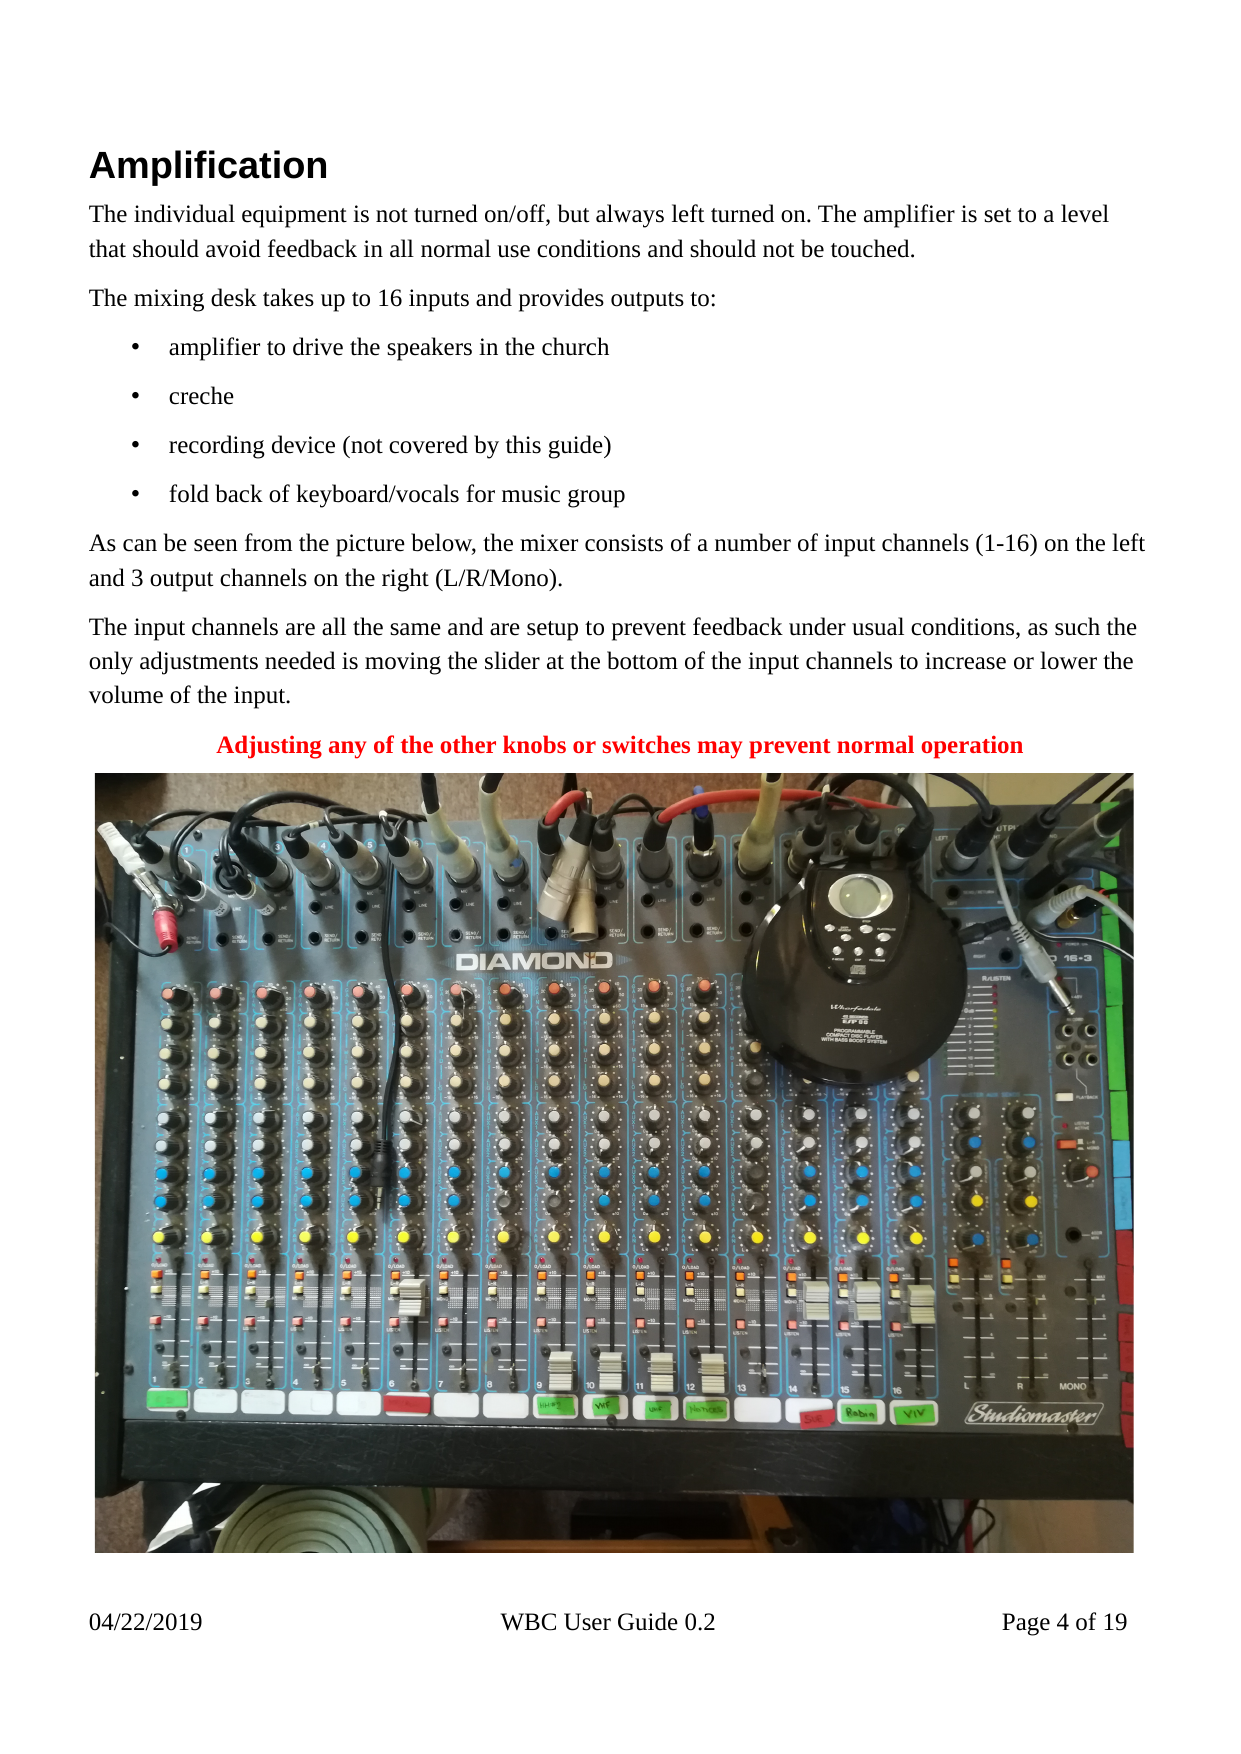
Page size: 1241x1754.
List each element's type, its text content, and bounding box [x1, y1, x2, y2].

list recording device (not covered by this guide) [131, 430, 1152, 459]
text The mixing desk takes up to 16 inputs and provides outputs to: [88, 283, 1152, 312]
text As can be seen from the picture below, the mixer consists of a number of input channels (1-16) on the left and 3 output channels on the right (L/R/Mono). [88, 528, 1152, 591]
text The input channels are all the same and are setup to prevent feedback under usual conditions, as such the only adjustments needed is moving the slider at the bottom of the input channels to increase or lower the volume of the input. [88, 612, 1152, 709]
list creche [131, 381, 1152, 410]
picture [94, 773, 1134, 1553]
subtitle Amplification [88, 143, 1152, 187]
text Adjusting any of the other knobs or switches may prevent normal operation [88, 730, 1152, 758]
text The individual equipment is not turned on/off, but always left turned on. The amplifier is set to a level that should avoid feedback in all normal use conditions and should not be touched. [88, 199, 1152, 262]
list amplifier to drive the speakers in the church [131, 332, 1152, 361]
list fold back of keyboard/vocals for music group [131, 479, 1152, 508]
